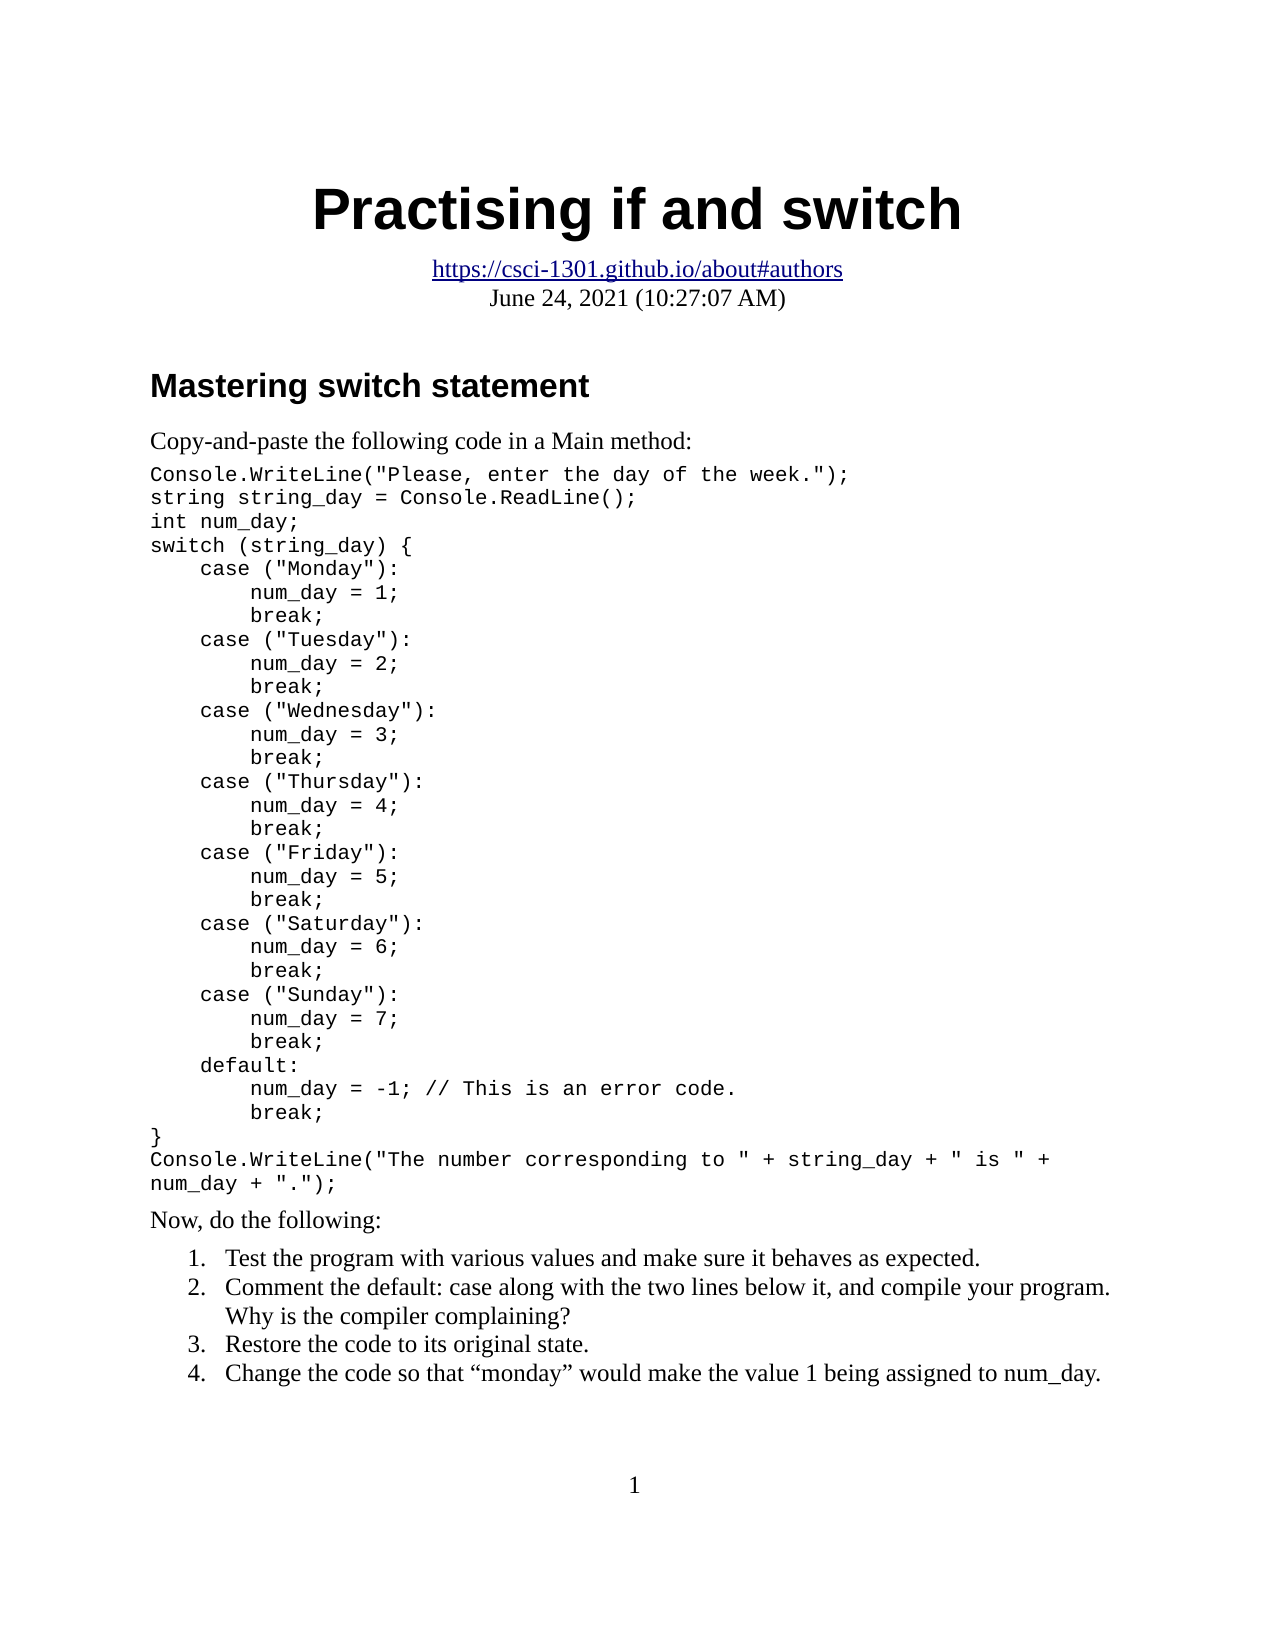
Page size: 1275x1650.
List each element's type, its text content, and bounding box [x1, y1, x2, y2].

text break; [150, 818, 1125, 842]
text break; [150, 606, 1125, 629]
text case ("Tuesday"): [150, 629, 1125, 653]
text Console.WriteLine("The number corresponding to " + string_day + " is " + num_day + "."); [150, 1149, 1125, 1197]
text num_day = -1; // This is an error code. [150, 1078, 1125, 1102]
text int num_day; [150, 511, 1125, 534]
text case ("Thursday"): [150, 771, 1125, 795]
text num_day = 7; [150, 1007, 1125, 1031]
text num_day = 3; [150, 724, 1125, 747]
text break; [150, 1031, 1125, 1055]
text num_day = 4; [150, 795, 1125, 818]
list Restore the code to its original state. [187, 1329, 1125, 1358]
text string string_day = Console.ReadLine(); [150, 487, 1125, 511]
text num_day = 5; [150, 866, 1125, 889]
text default: [150, 1055, 1125, 1078]
text June 24, 2021 (10:27:07 AM) [150, 283, 1125, 312]
text case ("Monday"): [150, 558, 1125, 582]
text num_day = 2; [150, 653, 1125, 676]
text switch (string_day) { [150, 534, 1125, 558]
text num_day = 1; [150, 582, 1125, 606]
text case ("Saturday"): [150, 913, 1125, 937]
text Copy-and-paste the following code in a Main method: [150, 426, 1125, 455]
list Comment the default: case along with the two lines below it, and compile your program. Why is the compiler complaining? [187, 1272, 1125, 1329]
text } [150, 1126, 1125, 1149]
text https://csci-1301.github.io/about#authors [150, 254, 1125, 283]
text break; [150, 889, 1125, 913]
text break; [150, 747, 1125, 771]
text case ("Friday"): [150, 842, 1125, 866]
text case ("Sunday"): [150, 984, 1125, 1007]
title Practising if and switch [150, 175, 1125, 242]
text case ("Wednesday"): [150, 700, 1125, 724]
text Console.WriteLine("Please, enter the day of the week."); [150, 464, 1125, 487]
subtitle Mastering switch statement [150, 366, 1125, 404]
text break; [150, 960, 1125, 984]
text break; [150, 1102, 1125, 1126]
list Test the program with various values and make sure it behaves as expected. [187, 1243, 1125, 1272]
text break; [150, 676, 1125, 700]
text num_day = 6; [150, 937, 1125, 960]
text Now, do the following: [150, 1206, 1125, 1234]
list Change the code so that “monday” would make the value 1 being assigned to num_day. [187, 1358, 1125, 1387]
